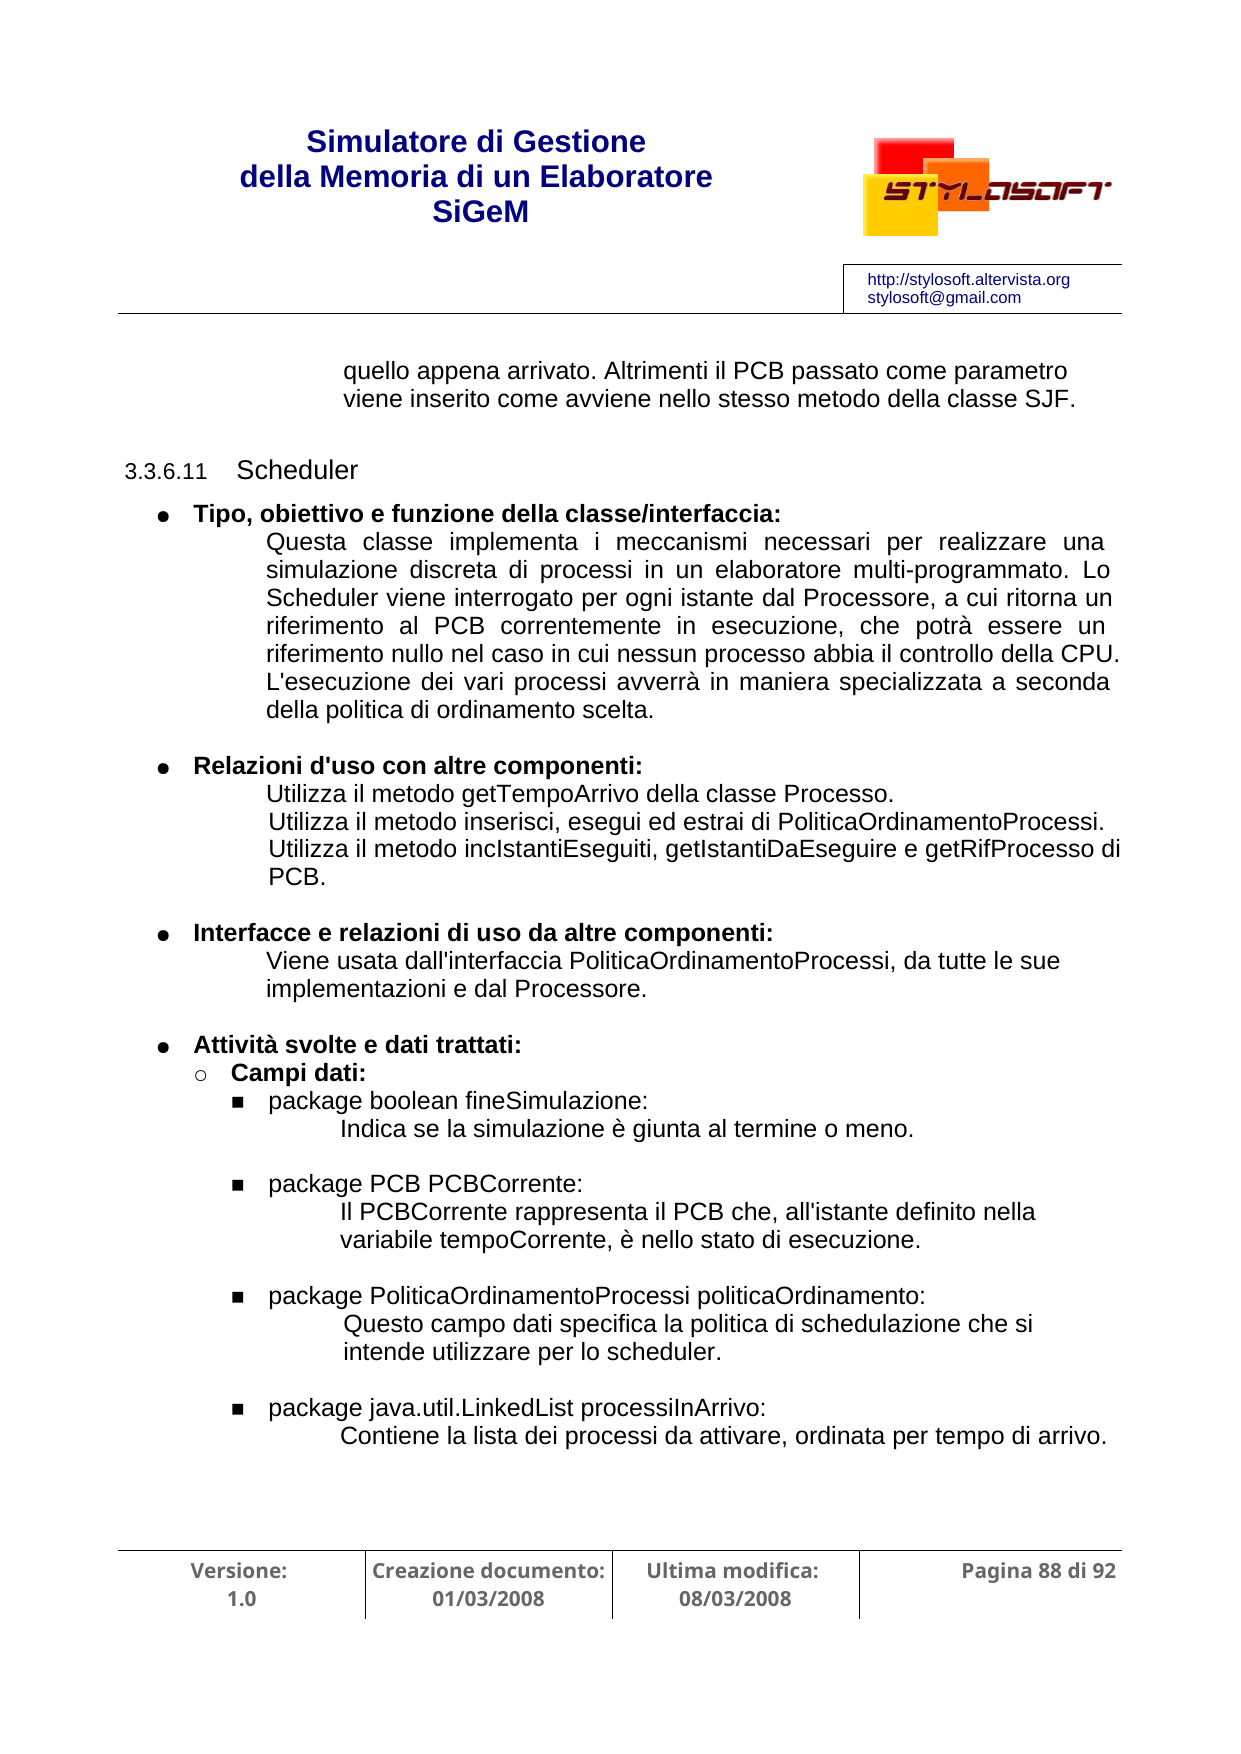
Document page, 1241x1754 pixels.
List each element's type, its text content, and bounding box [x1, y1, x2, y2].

list package PoliticaOrdinamentoProcessi politicaOrdinamento: [231, 1282, 1122, 1310]
list quello appena arrivato. Altrimenti il PCB passato come parametro viene inserito come avviene nello stesso metodo della classe SJF. [306, 357, 1122, 412]
list Utilizza il metodo inserisci, esegui ed estrai di PoliticaOrdinamentoProcessi. [231, 807, 1122, 835]
list Utilizza il metodo incIstantiEseguiti, getIstantiDaEseguire e getRifProcesso di PCB. [231, 835, 1122, 891]
list Utilizza il metodo getTempoArrivo della classe Processo. [156, 779, 1122, 807]
text Contiene la lista dei processi da attivare, ordinata per tempo di arrivo. [118, 1421, 1122, 1449]
list Viene usata dall'interfaccia PoliticaOrdinamentoProcessi, da tutte le sue implementazioni e dal Processore. [156, 947, 1122, 1003]
list package java.util.LinkedList processiInArrivo: [231, 1393, 1122, 1421]
list Attività svolte e dati trattati: [156, 1031, 1122, 1058]
list Campi dati: [193, 1058, 1122, 1086]
text Il PCBCorrente rappresenta il PCB che, all'istante definito nella variabile tempoCorrente, è nello stato di esecuzione. [118, 1198, 1122, 1254]
text Indica se la simulazione è giunta al termine o meno. [118, 1114, 1122, 1142]
list Interfacce e relazioni di uso da altre componenti: [156, 919, 1122, 947]
list Tipo, obiettivo e funzione della classe/interfaccia: [156, 500, 1122, 528]
picture [848, 123, 1117, 247]
list Questo campo dati specifica la politica di schedulazione che si intende utilizzare per lo scheduler. [306, 1310, 1122, 1366]
subtitle Scheduler [118, 455, 1122, 485]
list package boolean fineSimulazione: [231, 1086, 1122, 1114]
list Questa classe implementa i meccanismi necessari per realizzare una simulazione discreta di processi in un elaboratore multi-programmato. Lo Scheduler viene interrogato per ogni istante dal Processore, a cui ritorna un riferimento al PCB correntemente in esecuzione, che potrà essere un riferimento nullo nel caso in cui nessun processo abbia il controllo della CPU. L'esecuzione dei vari processi avverrà in maniera specializzata a seconda della politica di ordinamento scelta. [156, 528, 1122, 723]
list Relazioni d'uso con altre componenti: [156, 751, 1122, 779]
list package PCB PCBCorrente: [231, 1170, 1122, 1198]
